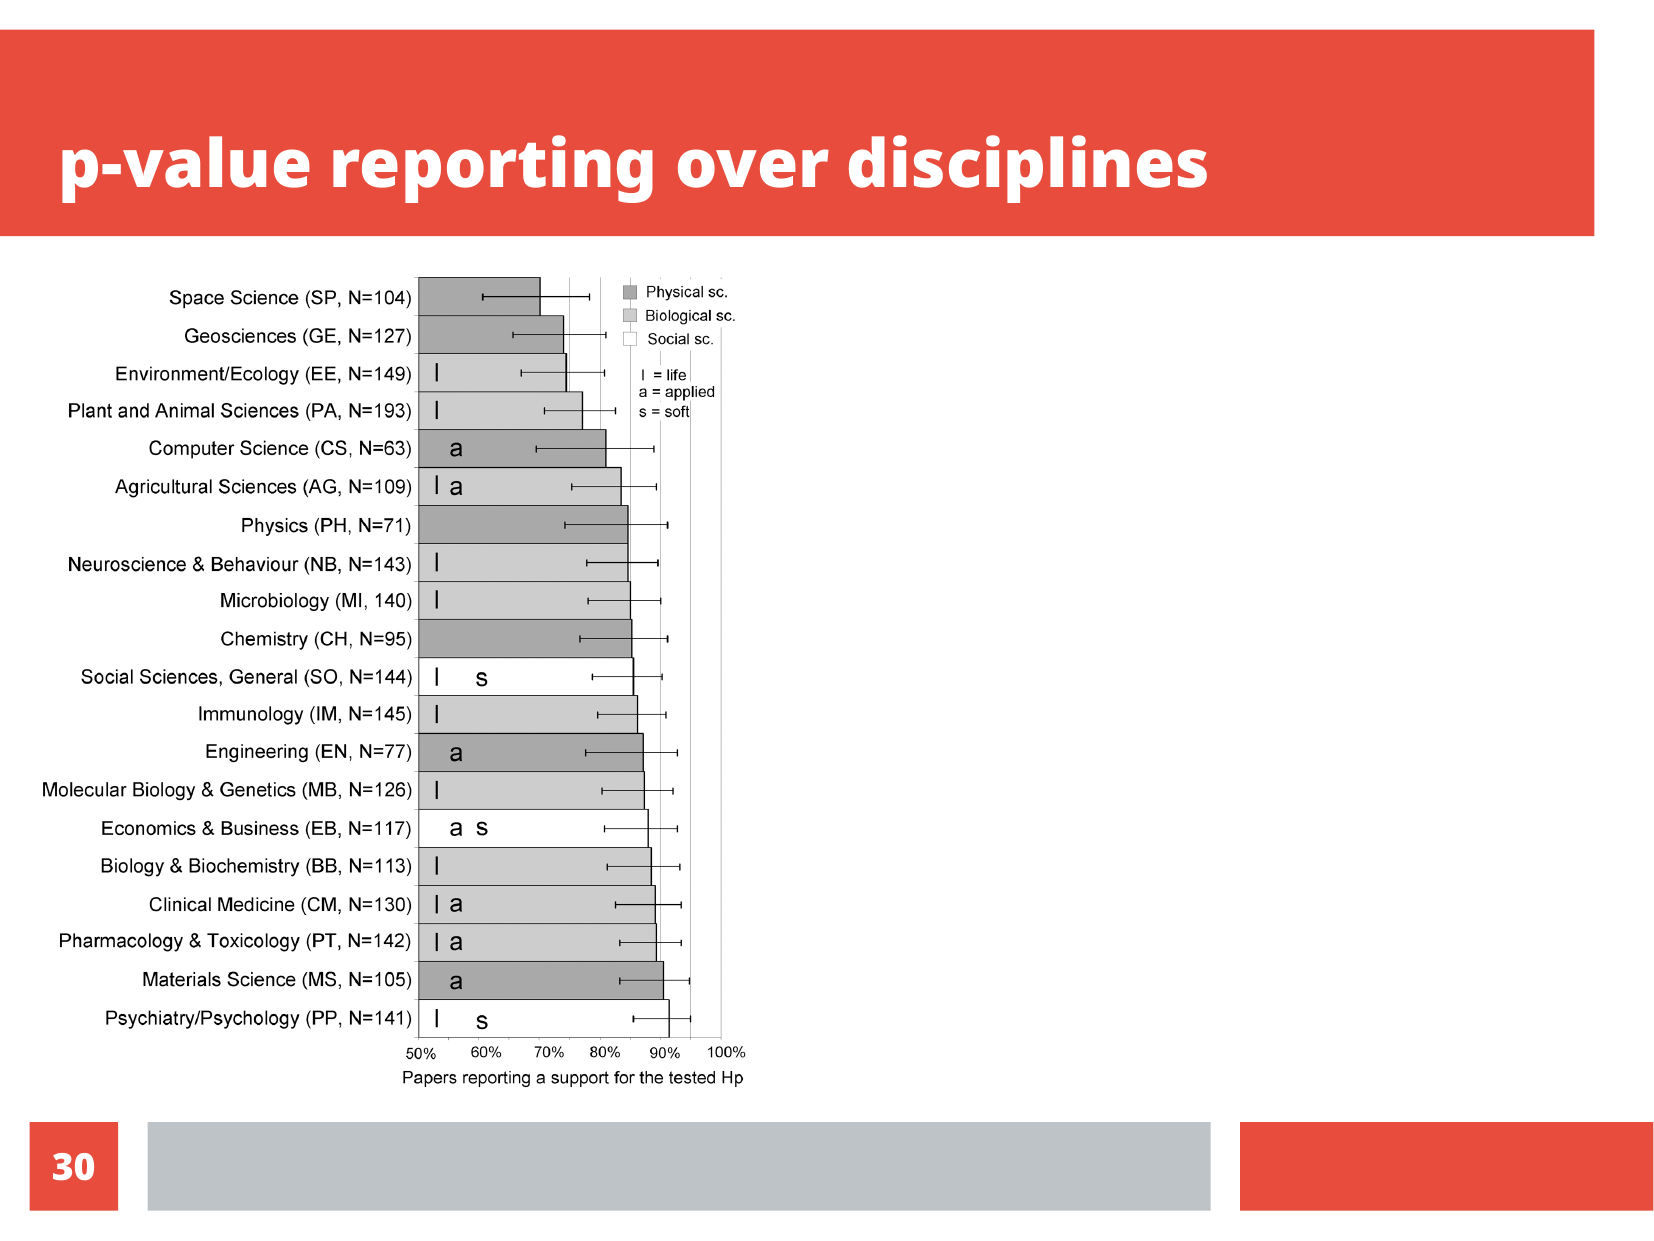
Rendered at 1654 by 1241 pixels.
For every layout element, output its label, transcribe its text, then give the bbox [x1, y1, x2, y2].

picture [37, 271, 751, 1093]
title p-value reporting over disciplines [59, 59, 1595, 207]
